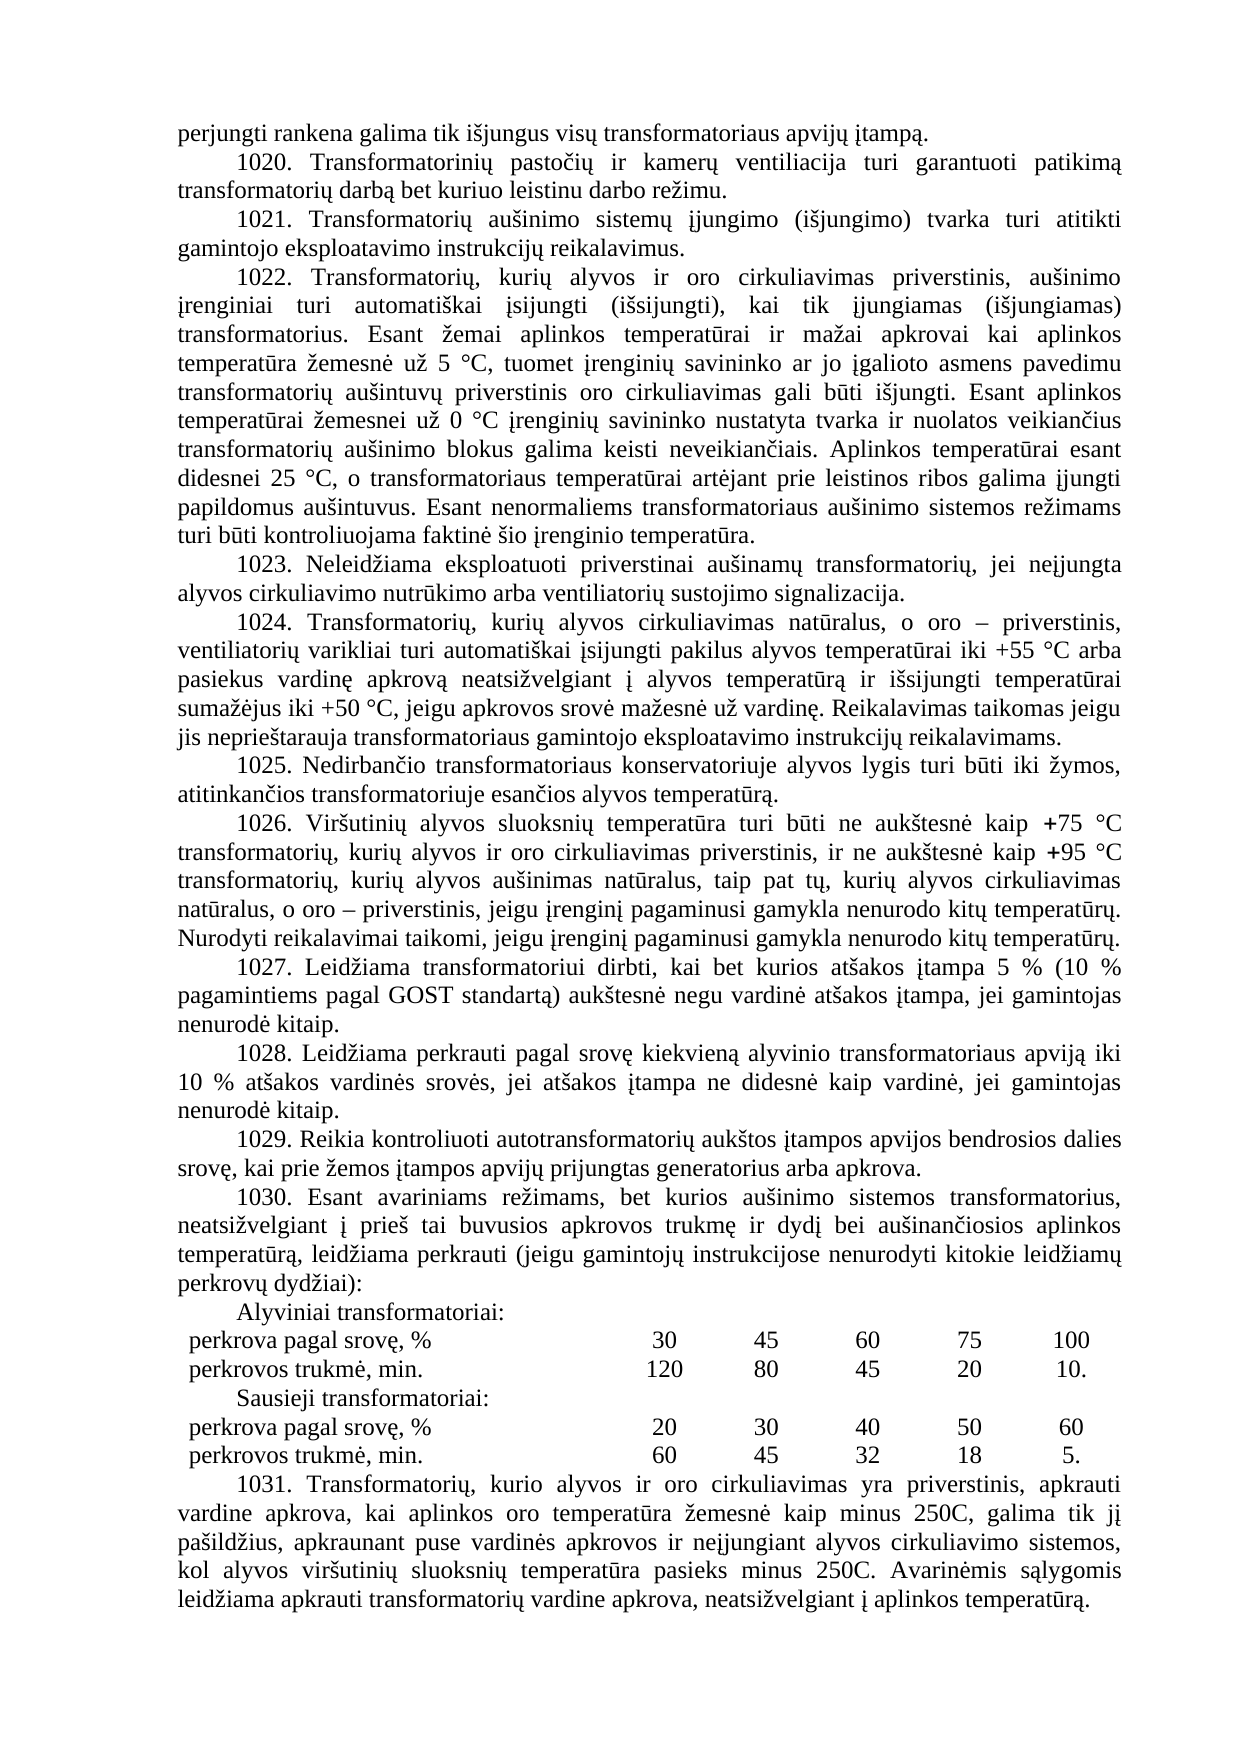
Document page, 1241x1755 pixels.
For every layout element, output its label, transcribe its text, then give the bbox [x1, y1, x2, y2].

table_cell 60 [614, 1441, 715, 1469]
table_header 50 [919, 1412, 1020, 1441]
text 1024. Transformatorių, kurių alyvos cirkuliavimas natūralus, o oro – priverstinis, ventiliatorių varikliai turi automatiškai įsijungti pakilus alyvos temperatūrai iki +55 °C arba pasiekus vardinę apkrovą neatsižvelgiant į alyvos temperatūrą ir išsijungti temperatūrai sumažėjus iki +50 °C, jeigu apkrovos srovė mažesnė už vardinę. Reikalavimas taikomas jeigu jis neprieštarauja transformatoriaus gamintojo eksploatavimo instrukcijų reikalavimams. [177, 607, 1122, 751]
table_cell perkrovos trukmė, min. [177, 1441, 613, 1469]
table_header 30 [614, 1326, 715, 1354]
table_cell 18 [919, 1441, 1020, 1469]
text perjungti rankena galima tik išjungus visų transformatoriaus apvijų įtampą. [177, 118, 1122, 147]
table_header 75 [919, 1326, 1020, 1354]
table_header 30 [715, 1412, 817, 1441]
table_cell 120 [614, 1354, 715, 1383]
text 1031. Transformatorių, kurio alyvos ir oro cirkuliavimas yra priverstinis, apkrauti vardine apkrova, kai aplinkos oro temperatūra žemesnė kaip minus 250C, galima tik jį pašildžius, apkraunant puse vardinės apkrovos ir neįjungiant alyvos cirkuliavimo sistemos, kol alyvos viršutinių sluoksnių temperatūra pasieks minus 250C. Avarinėmis sąlygomis leidžiama apkrauti transformatorių vardine apkrova, neatsižvelgiant į aplinkos temperatūrą. [177, 1469, 1122, 1613]
table_header 100 [1020, 1326, 1122, 1354]
text 1027. Leidžiama transformatoriui dirbti, kai bet kurios atšakos įtampa 5 % (10 % pagamintiems pagal GOST standartą) aukštesnė negu vardinė atšakos įtampa, jei gamintojas nenurodė kitaip. [177, 952, 1122, 1038]
text 1030. Esant avariniams režimams, bet kurios aušinimo sistemos transformatorius, neatsižvelgiant į prieš tai buvusios apkrovos trukmę ir dydį bei aušinančiosios aplinkos temperatūrą, leidžiama perkrauti (jeigu gamintojų instrukcijose nenurodyti kitokie leidžiamų perkrovų dydžiai): [177, 1182, 1122, 1297]
text Alyviniai transformatoriai: [177, 1297, 1122, 1326]
table_cell 80 [715, 1354, 817, 1383]
table_header 60 [817, 1326, 918, 1354]
table_header 40 [817, 1412, 918, 1441]
table_cell 45 [817, 1354, 918, 1383]
table_header 20 [614, 1412, 715, 1441]
text 1022. Transformatorių, kurių alyvos ir oro cirkuliavimas priverstinis, aušinimo įrenginiai turi automatiškai įsijungti (išsijungti), kai tik įjungiamas (išjungiamas) transformatorius. Esant žemai aplinkos temperatūrai ir mažai apkrovai kai aplinkos temperatūra žemesnė už 5 °C, tuomet įrenginių savininko ar jo įgalioto asmens pavedimu transformatorių aušintuvų priverstinis oro cirkuliavimas gali būti išjungti. Esant aplinkos temperatūrai žemesnei už 0 °C įrenginių savininko nustatyta tvarka ir nuolatos veikiančius transformatorių aušinimo blokus galima keisti neveikiančiais. Aplinkos temperatūrai esant didesnei 25 °C, o transformatoriaus temperatūrai artėjant prie leistinos ribos galima įjungti papildomus aušintuvus. Esant nenormaliems transformatoriaus aušinimo sistemos režimams turi būti kontroliuojama faktinė šio įrenginio temperatūra. [177, 262, 1122, 549]
text 1029. Reikia kontroliuoti autotransformatorių aukštos įtampos apvijos bendrosios dalies srovę, kai prie žemos įtampos apvijų prijungtas generatorius arba apkrova. [177, 1124, 1122, 1182]
text 1025. Nedirbančio transformatoriaus konservatoriuje alyvos lygis turi būti iki žymos, atitinkančios transformatoriuje esančios alyvos temperatūrą. [177, 751, 1122, 808]
table_cell perkrovos trukmė, min. [177, 1354, 613, 1383]
text 1023. Neleidžiama eksploatuoti priverstinai aušinamų transformatorių, jei neįjungta alyvos cirkuliavimo nutrūkimo arba ventiliatorių sustojimo signalizacija. [177, 549, 1122, 607]
text 1028. Leidžiama perkrauti pagal srovę kiekvieną alyvinio transformatoriaus apviją iki 10 % atšakos vardinės srovės, jei atšakos įtampa ne didesnė kaip vardinė, jei gamintojas nenurodė kitaip. [177, 1038, 1122, 1124]
table_cell 32 [817, 1441, 918, 1469]
table_cell 20 [919, 1354, 1020, 1383]
text 1021. Transformatorių aušinimo sistemų įjungimo (išjungimo) tvarka turi atitikti gamintojo eksploatavimo instrukcijų reikalavimus. [177, 204, 1122, 262]
table_header 45 [715, 1326, 817, 1354]
text 1020. Transformatorinių pastočių ir kamerų ventiliacija turi garantuoti patikimą transformatorių darbą bet kuriuo leistinu darbo režimu. [177, 147, 1122, 204]
text Sausieji transformatoriai: [177, 1383, 1122, 1412]
table_cell 5. [1020, 1441, 1122, 1469]
text 1026. Viršutinių alyvos sluoksnių temperatūra turi būti ne aukštesnė kaip 75 °C transformatorių, kurių alyvos ir oro cirkuliavimas priverstinis, ir ne aukštesnė kaip 95 °C transformatorių, kurių alyvos aušinimas natūralus, taip pat tų, kurių alyvos cirkuliavimas natūralus, o oro – priverstinis, jeigu įrenginį pagaminusi gamykla nenurodo kitų temperatūrų. Nurodyti reikalavimai taikomi, jeigu įrenginį pagaminusi gamykla nenurodo kitų temperatūrų. [177, 808, 1122, 952]
table_header perkrova pagal srovę, % [177, 1326, 613, 1354]
table_header 60 [1020, 1412, 1122, 1441]
table_header perkrova pagal srovę, % [177, 1412, 613, 1441]
table_cell 45 [715, 1441, 817, 1469]
table_cell 10. [1020, 1354, 1122, 1383]
